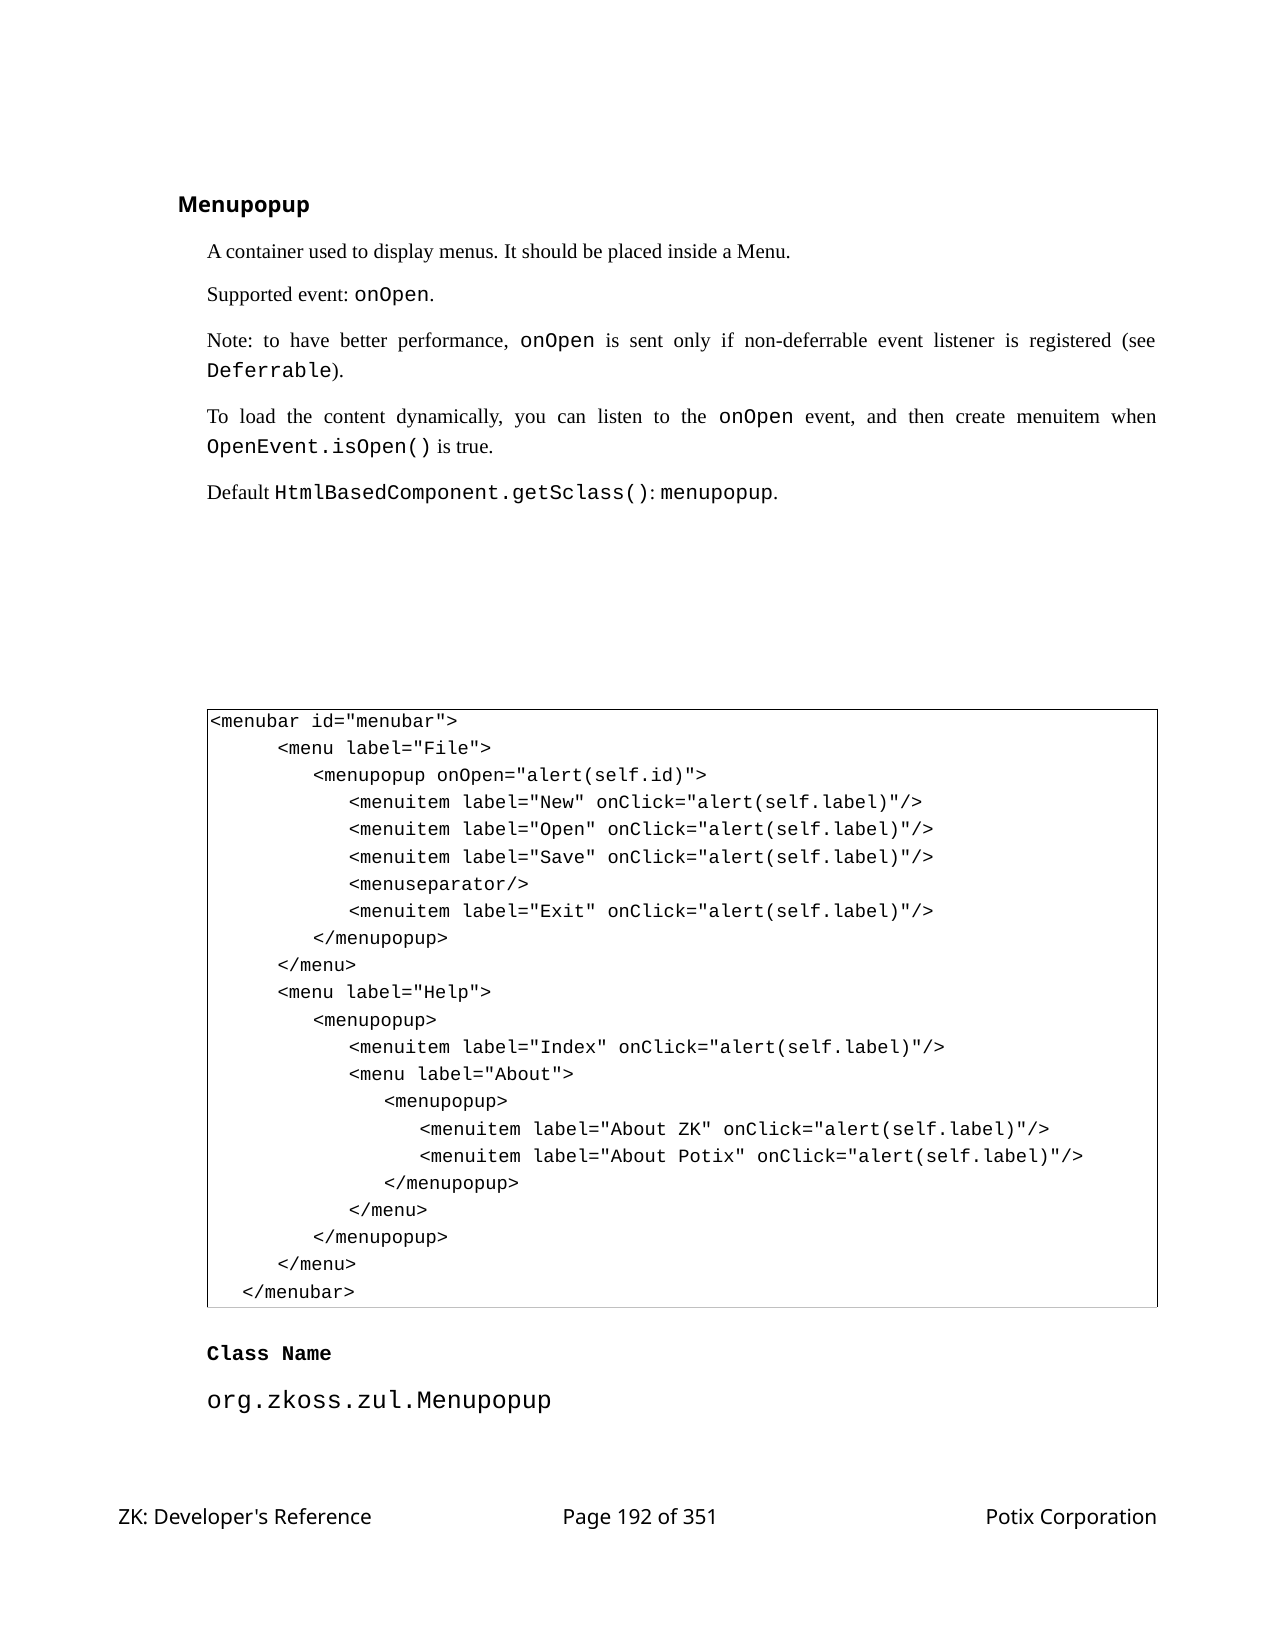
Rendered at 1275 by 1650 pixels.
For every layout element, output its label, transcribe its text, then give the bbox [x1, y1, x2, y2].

text </menupopup> [208, 1171, 1157, 1195]
text <menuitem label="New" onClick="alert(self.label)"/> [208, 790, 1157, 814]
text Default HtmlBasedComponent.getSclass(): menupopup. [207, 481, 1157, 505]
text org.zkoss.zul.Menupopup [207, 1388, 1157, 1416]
text Note: to have better performance, onOpen is sent only if non-deferrable event listener is registered (see Deferrable). [207, 328, 1157, 384]
text To load the content dynamically, you can listen to the onOpen event, and then create menuitem when OpenEvent.isOpen() is true. [207, 404, 1157, 460]
subtitle Class Name [207, 1343, 1157, 1367]
text <menuitem label="Save" onClick="alert(self.label)"/> [208, 844, 1157, 869]
text </menu> [208, 953, 1157, 977]
text </menu> [208, 1198, 1157, 1222]
text <menuseparator/> [208, 872, 1157, 896]
text <menu label="About"> [208, 1062, 1157, 1086]
text <menubar id="menubar"> [208, 710, 1157, 733]
text <menu label="File"> [208, 736, 1157, 760]
subtitle Menupopup [177, 189, 1157, 219]
text Supported event: onOpen. [207, 283, 1157, 308]
text <menupopup> [208, 1089, 1157, 1113]
text <menuitem label="Exit" onClick="alert(self.label)"/> [208, 899, 1157, 923]
text <menuitem label="Open" onClick="alert(self.label)"/> [208, 817, 1157, 842]
text <menuitem label="About Potix" onClick="alert(self.label)"/> [208, 1143, 1157, 1168]
text </menupopup> [208, 926, 1157, 950]
text <menu label="Help"> [208, 980, 1157, 1005]
text </menu> [208, 1252, 1157, 1277]
text </menubar> [208, 1279, 1157, 1307]
text <menupopup> [208, 1008, 1157, 1032]
text <menupopup onOpen="alert(self.id)"> [208, 763, 1157, 787]
text A container used to display menus. It should be placed inside a Menu. [207, 239, 1157, 262]
text <menuitem label="About ZK" onClick="alert(self.label)"/> [208, 1116, 1157, 1141]
text <menuitem label="Index" onClick="alert(self.label)"/> [208, 1035, 1157, 1059]
text </menupopup> [208, 1225, 1157, 1249]
